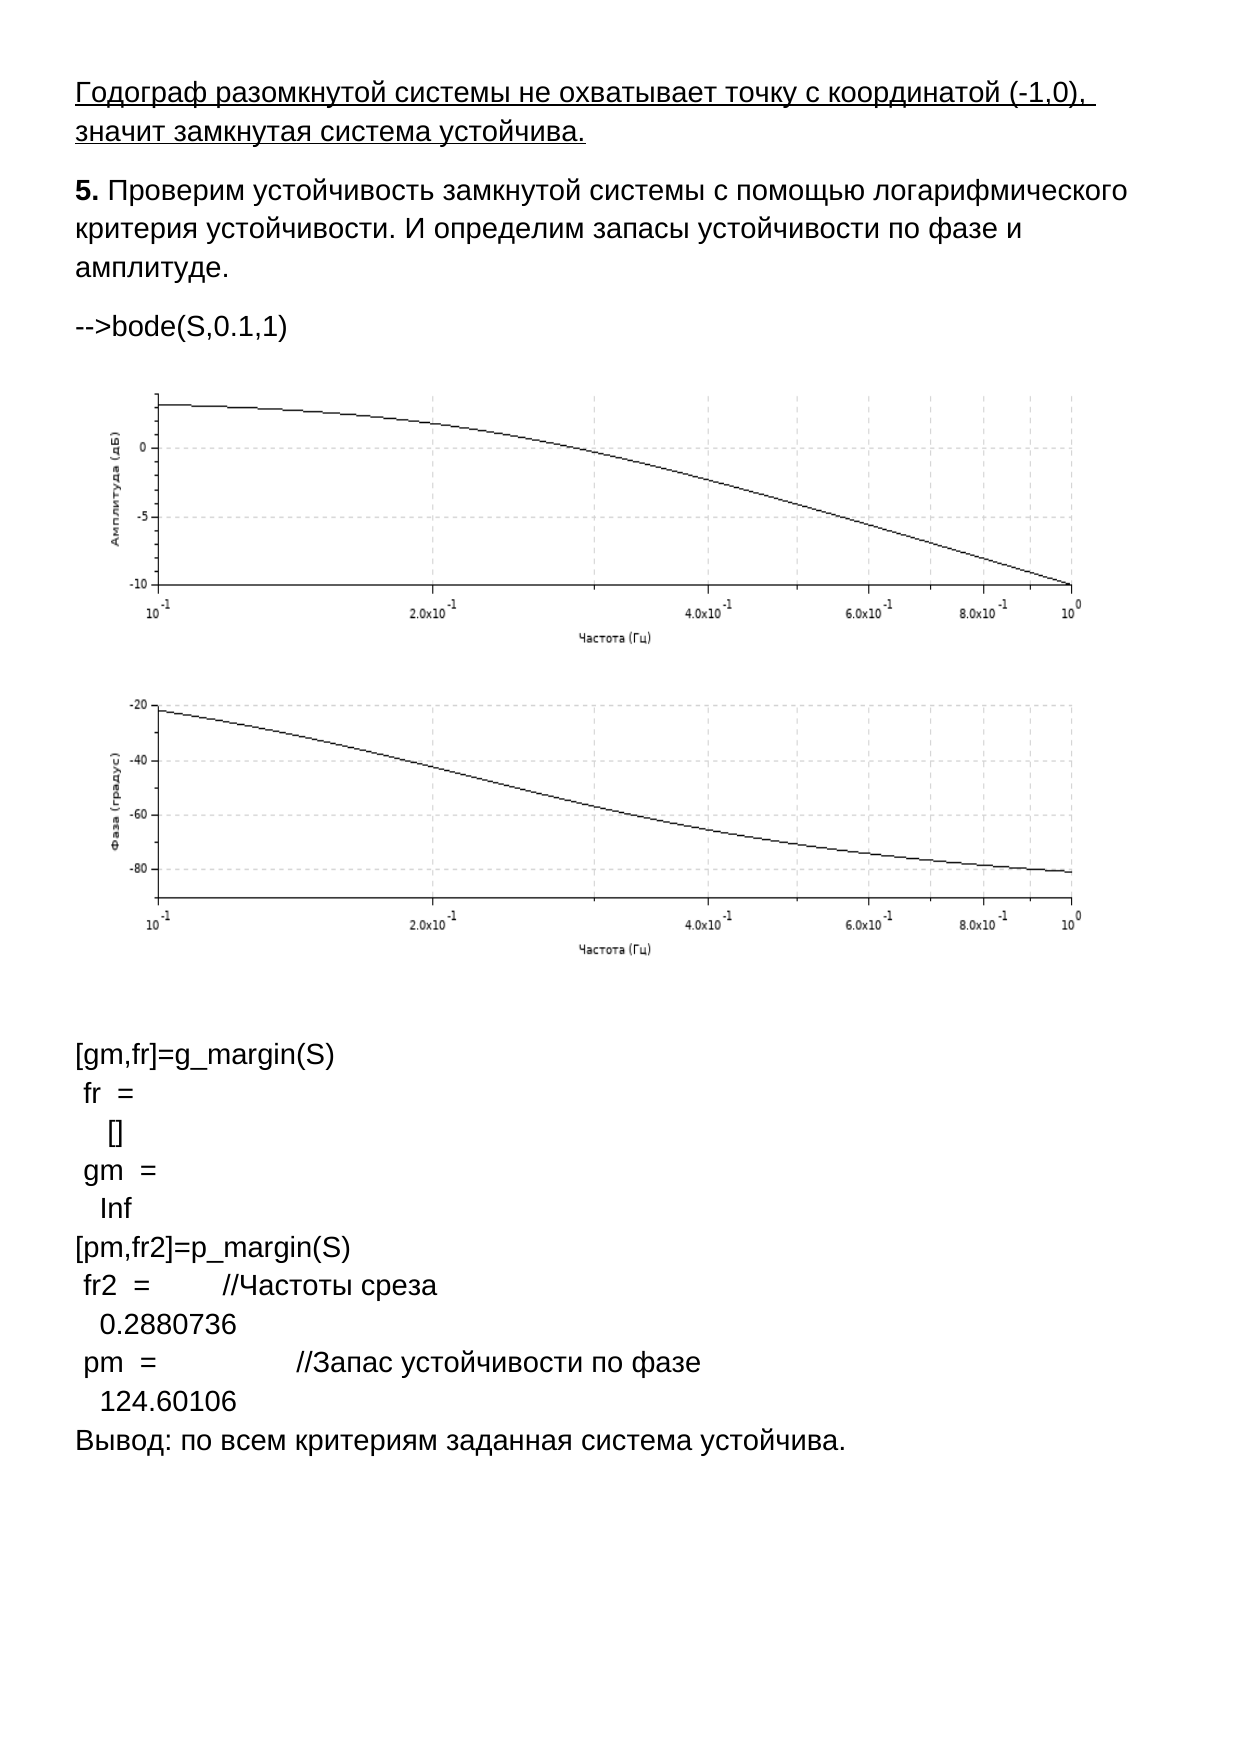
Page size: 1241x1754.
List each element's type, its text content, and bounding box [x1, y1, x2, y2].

text -->bode(S,0.1,1) [75, 309, 1165, 343]
text [] [75, 1114, 1165, 1148]
text 5. Проверим устойчивость замкнутой системы с помощью логарифмического критерия устойчивости. И определим запасы устойчивости по фазе и амплитуде. [75, 173, 1165, 283]
text fr = [75, 1076, 1165, 1109]
text Inf [75, 1191, 1165, 1225]
text pm = //Запас устойчивости по фазе [75, 1346, 1165, 1379]
picture [6, 357, 1224, 1007]
text Вывод: по всем критериям заданная система устойчива. [75, 1423, 1165, 1456]
text 0.2880736 [75, 1307, 1165, 1341]
text fr2 = //Частоты среза [75, 1268, 1165, 1302]
text gm = [75, 1153, 1165, 1186]
text [pm,fr2]=p_margin(S) [75, 1230, 1165, 1263]
text 124.60106 [75, 1384, 1165, 1418]
text Годограф разомкнутой системы не охватывает точку с координатой (-1,0), значит замкнутая система устойчива. [75, 75, 1165, 147]
text [gm,fr]=g_margin(S) [75, 1007, 1165, 1071]
